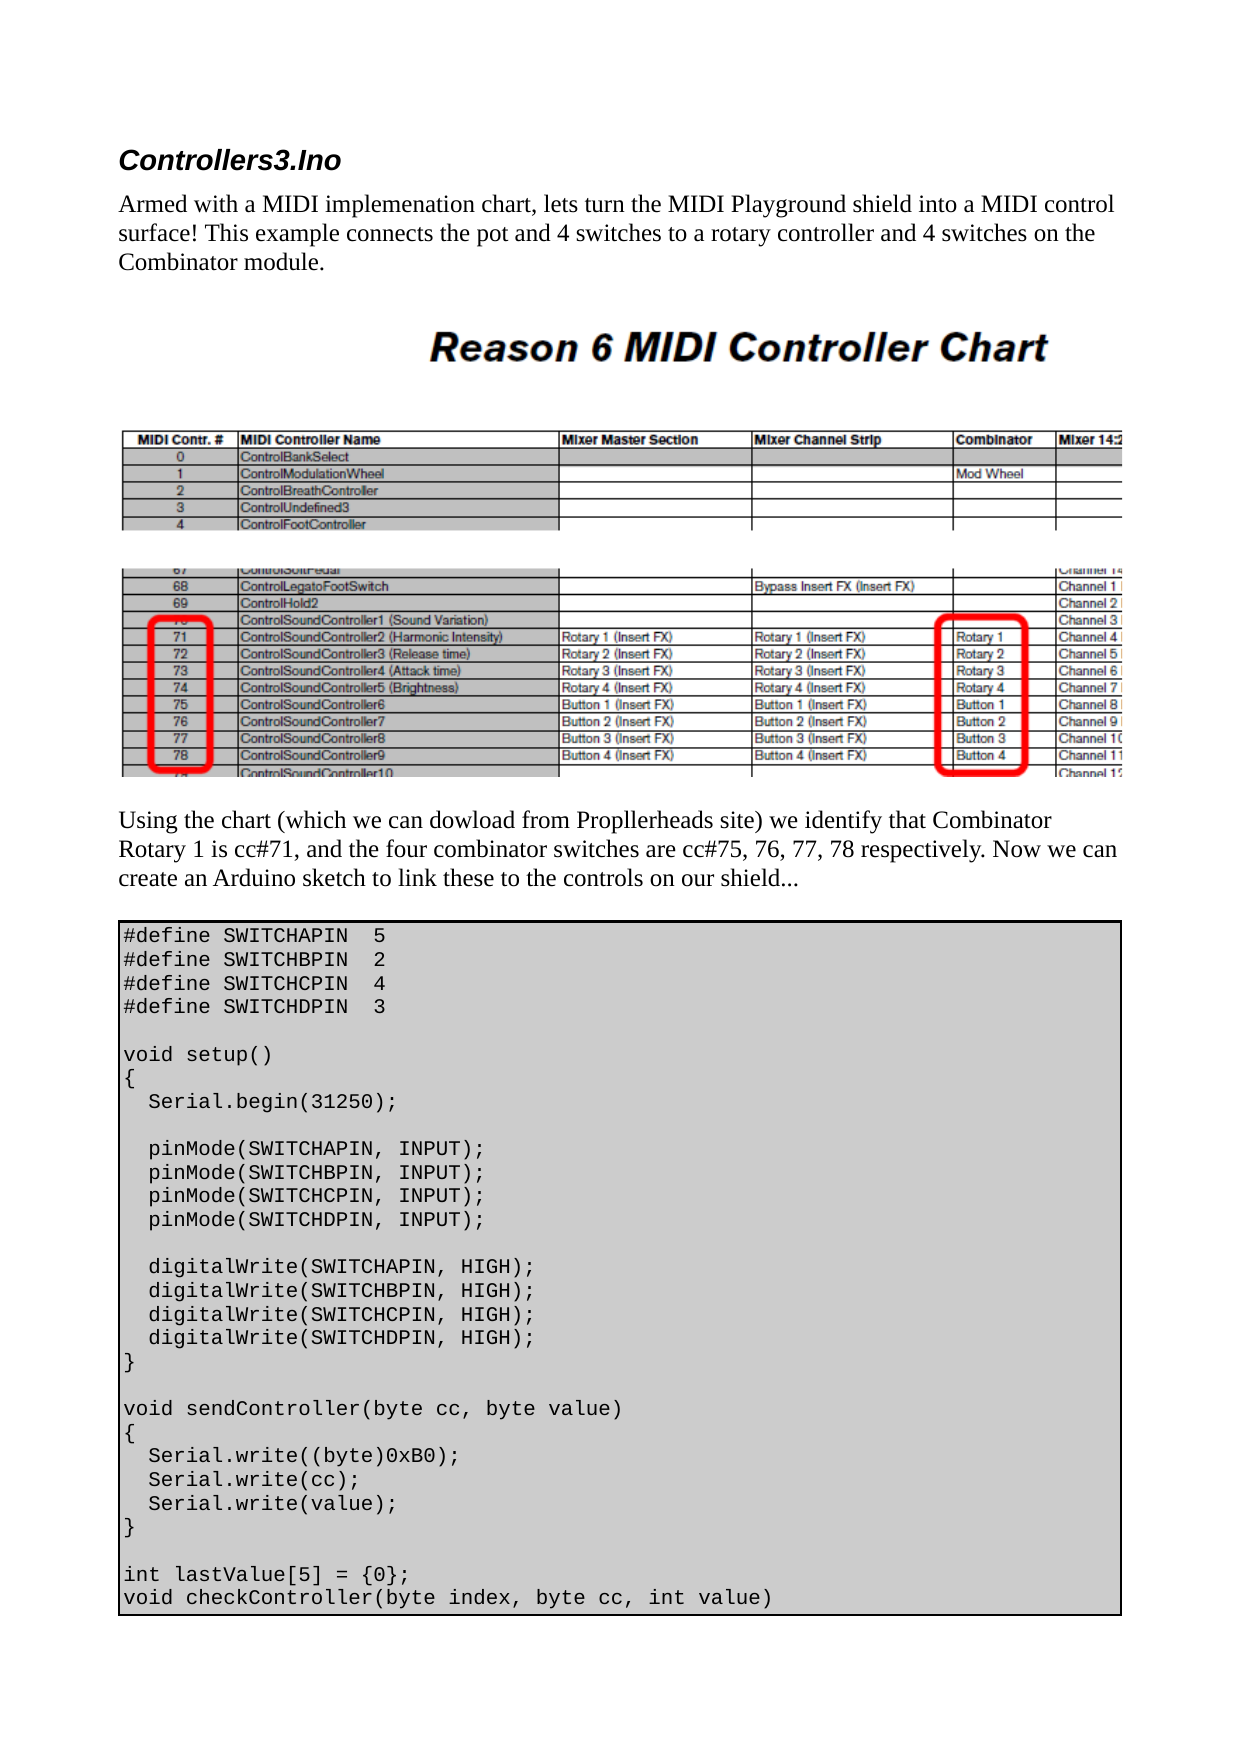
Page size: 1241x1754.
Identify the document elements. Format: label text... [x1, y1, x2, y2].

text } [120, 1511, 1120, 1535]
text void sendController(byte cc, byte value) [120, 1393, 1120, 1417]
text Armed with a MIDI implemenation chart, lets turn the MIDI Playground shield into a MIDI control surface! This example connects the pot and 4 switches to a rotary controller and 4 switches on the Combinator module. [118, 189, 1122, 275]
text Serial.write((byte)0xB0); [120, 1441, 1120, 1464]
text Using the chart (which we can dowload from Propllerheads site) we identify that Combinator Rotary 1 is cc#71, and the four combinator switches are cc#75, 76, 77, 78 respectively. Now we can create an Arduino sketch to link these to the controls on our shield... [118, 805, 1122, 892]
text Serial.write(value); [120, 1488, 1120, 1511]
text { [120, 1062, 1120, 1086]
text pinMode(SWITCHAPIN, INPUT); [120, 1133, 1120, 1157]
text { [120, 1417, 1120, 1441]
text pinMode(SWITCHDPIN, INPUT); [120, 1204, 1120, 1228]
text #define SWITCHDPIN 3 [120, 991, 1120, 1015]
text digitalWrite(SWITCHAPIN, HIGH); [120, 1251, 1120, 1275]
text } [120, 1346, 1120, 1369]
text Serial.begin(31250); [120, 1086, 1120, 1109]
text pinMode(SWITCHCPIN, INPUT); [120, 1180, 1120, 1204]
subtitle Controllers3.Ino [118, 143, 1122, 177]
text digitalWrite(SWITCHCPIN, HIGH); [120, 1299, 1120, 1322]
text #define SWITCHBPIN 2 [120, 944, 1120, 968]
text int lastValue[5] = {0}; [120, 1559, 1120, 1582]
text void setup() [120, 1038, 1120, 1062]
text void checkController(byte index, byte cc, int value) [120, 1582, 1120, 1614]
text pinMode(SWITCHBPIN, INPUT); [120, 1157, 1120, 1180]
text digitalWrite(SWITCHBPIN, HIGH); [120, 1275, 1120, 1299]
text #define SWITCHCPIN 4 [120, 968, 1120, 991]
text digitalWrite(SWITCHDPIN, HIGH); [120, 1322, 1120, 1346]
text Serial.write(cc); [120, 1464, 1120, 1488]
text #define SWITCHAPIN 5 [120, 923, 1120, 944]
